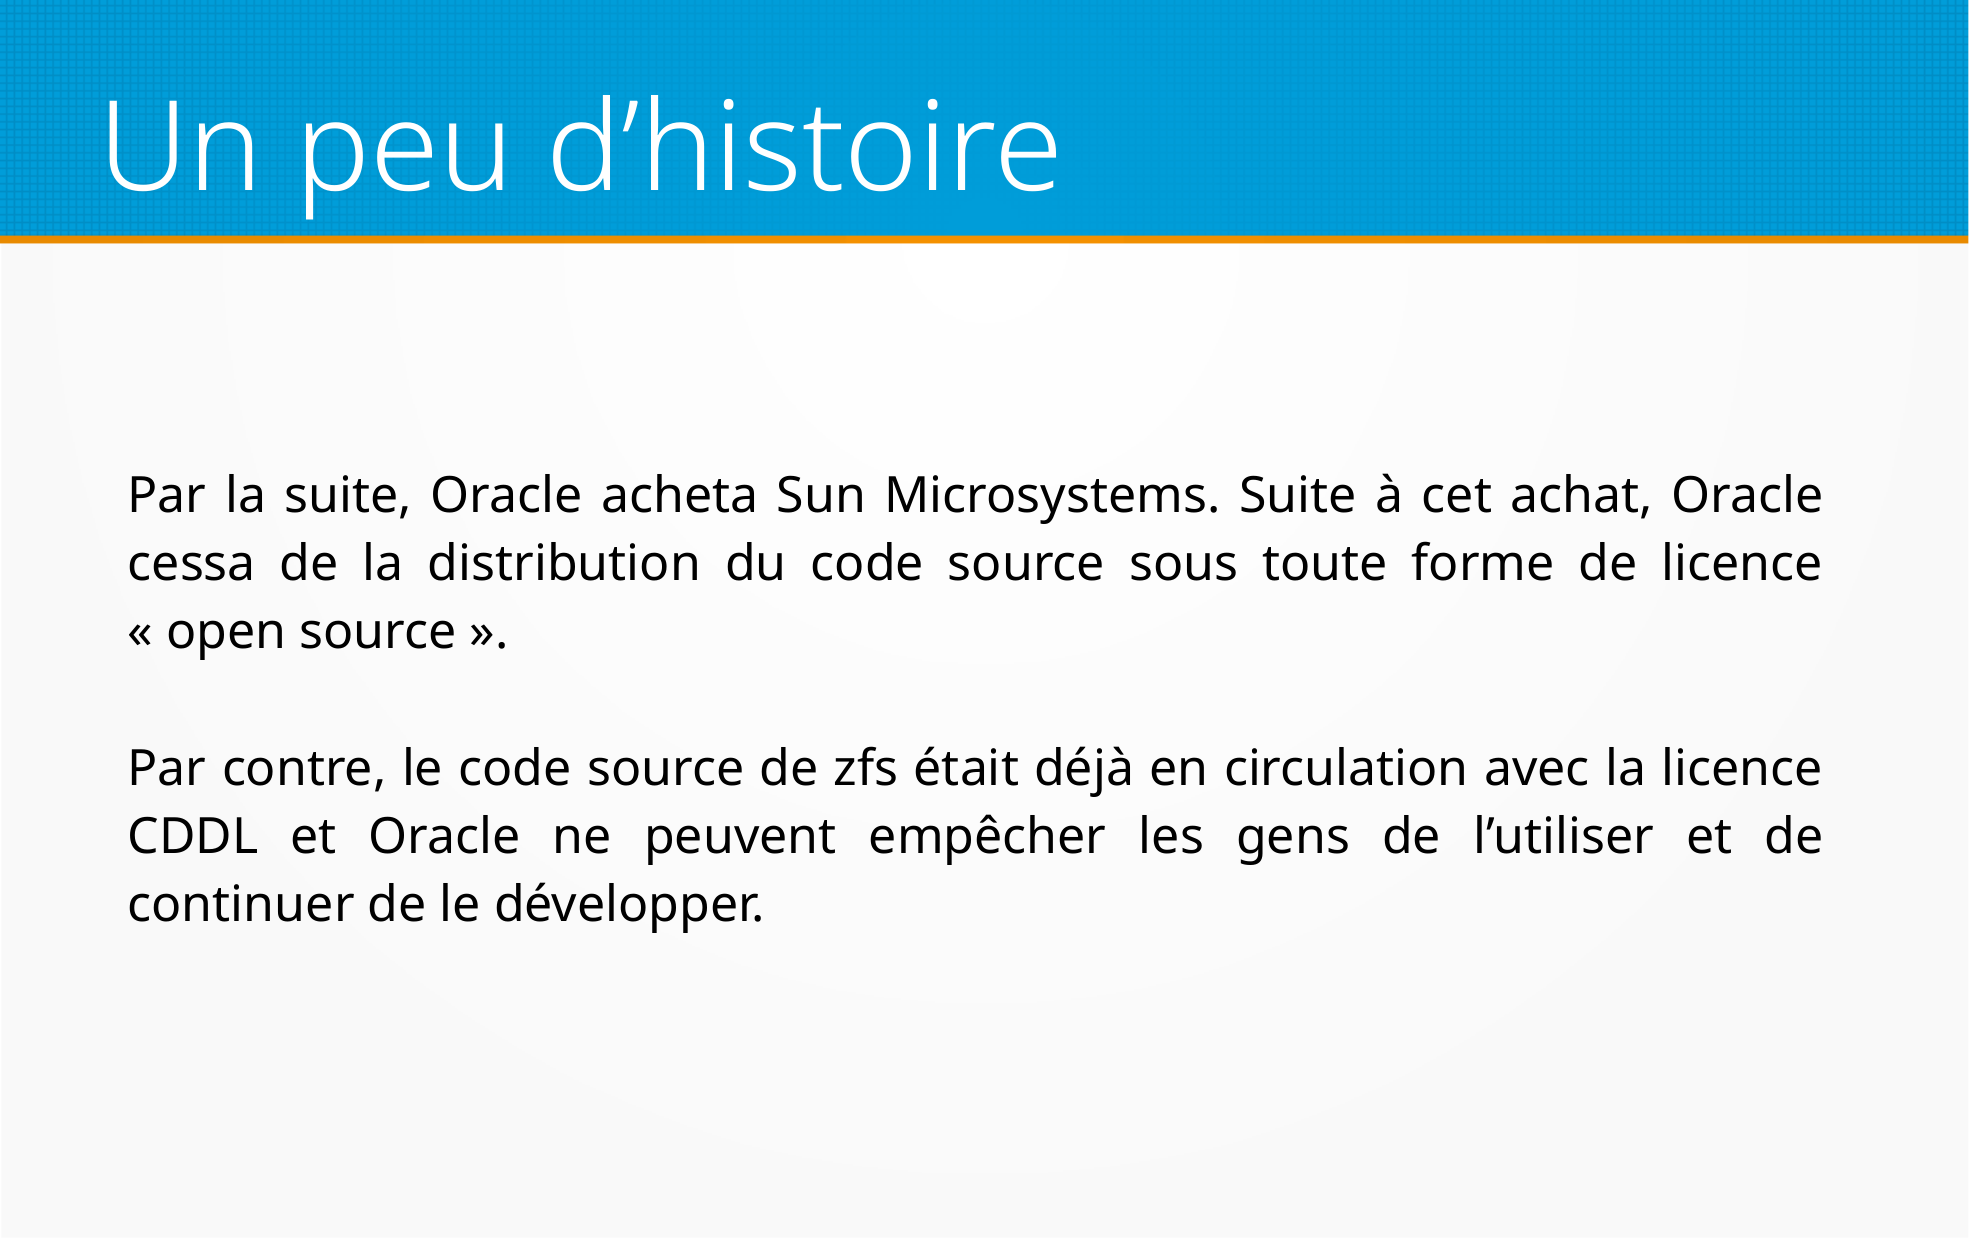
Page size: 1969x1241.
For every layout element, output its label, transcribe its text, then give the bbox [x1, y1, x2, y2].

title Un peu d’histoire [98, 19, 1870, 227]
picture [0, 236, 1969, 1241]
subtitle Par la suite, Oracle acheta Sun Microsystems. Suite à cet achat, Oracle cessa de la distribution du code source sous toute forme de licence « open source ». Par contre, le code source de zfs était déjà en circulation avec la licence CDDL et Oracle ne peuvent empêcher les gens de l’utiliser et de continuer de le développer. [98, 315, 1861, 1081]
